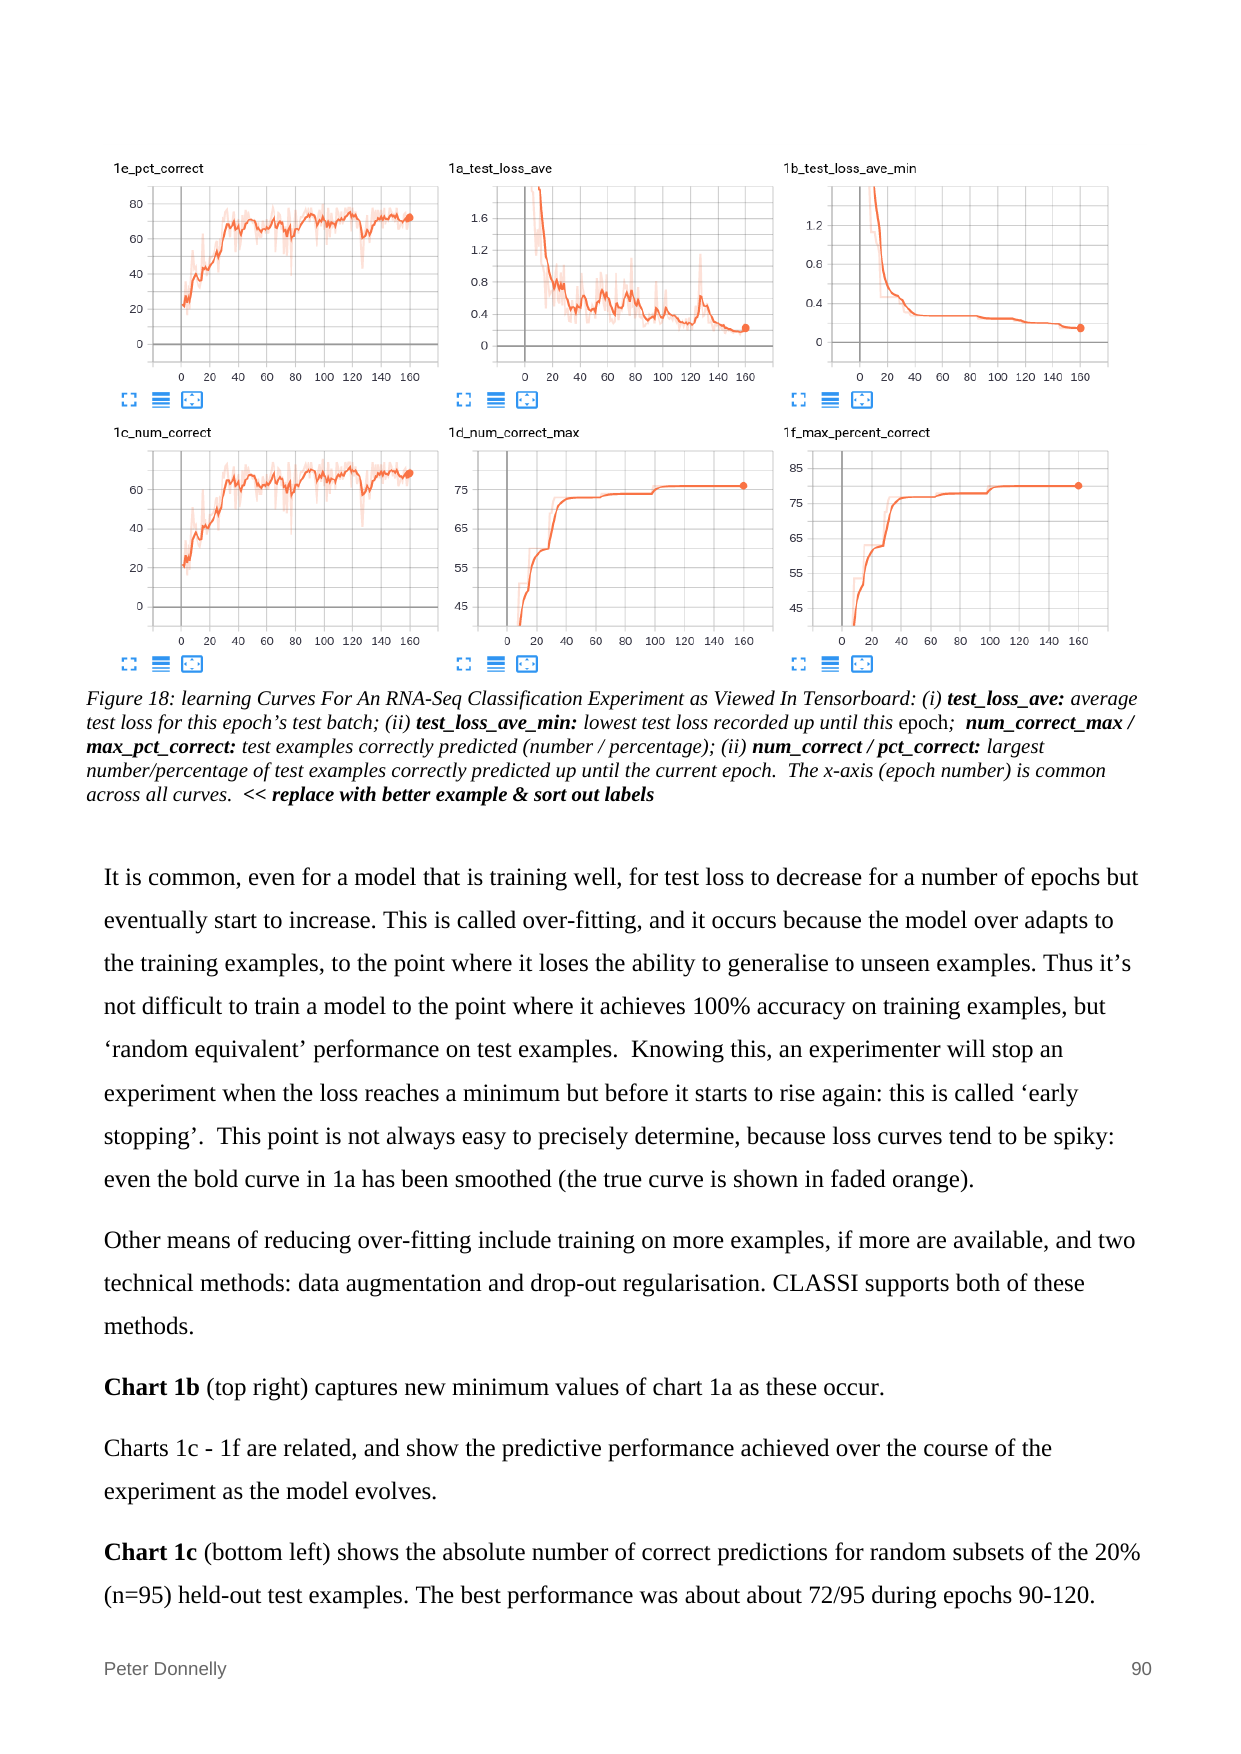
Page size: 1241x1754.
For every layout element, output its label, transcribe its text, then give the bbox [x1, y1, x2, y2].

text Other means of reducing over-fitting include training on more examples, if more are available, and two technical methods: data augmentation and drop-out regularisation. CLASSI supports both of these methods. [103, 1225, 1146, 1340]
text Charts 1c - 1f are related, and show the predictive performance achieved over the course of the experiment as the model evolves. [103, 1433, 1146, 1504]
text Chart 1b (top right) captures new minimum values of chart 1a as these occur. [103, 1372, 1146, 1401]
text [86, 120, 1164, 144]
text It is common, even for a model that is training well, for test loss to decrease for a number of epochs but eventually start to increase. This is called over-fitting, and it occurs because the model over adapts to the training examples, to the point where it loses the ability to generalise to unseen examples. Thus it’s not difficult to train a model to the point where it achieves 100% accuracy on training examples, but ‘random equivalent’ performance on test examples. Knowing this, an experimenter will stop an experiment when the loss reaches a minimum but before it starts to rise again: this is called ‘early stopping’. This point is not always easy to precisely determine, because loss curves tend to be spiky: even the bold curve in 1a has been smoothed (the true curve is shown in faded orange). [103, 806, 1146, 1193]
picture [103, 144, 1147, 686]
text Figure 18: learning Curves For An RNA-Seq Classification Experiment as Viewed In Tensorboard: (i) test_loss_ave: average test loss for this epoch’s test batch; (ii) test_loss_ave_min: lowest test loss recorded up until this epoch; num_correct_max / max_pct_correct: test examples correctly predicted (number / percentage); (ii) num_correct / pct_correct: largest number/percentage of test examples correctly predicted up until the current epoch. The x-axis (epoch number) is common across all curves. << replace with better example & sort out labels [86, 144, 1164, 806]
text Chart 1c (bottom left) shows the absolute number of correct predictions for random subsets of the 20% (n=95) held-out test examples. The best performance was about about 72/95 during epochs 90-120. [103, 1537, 1146, 1608]
